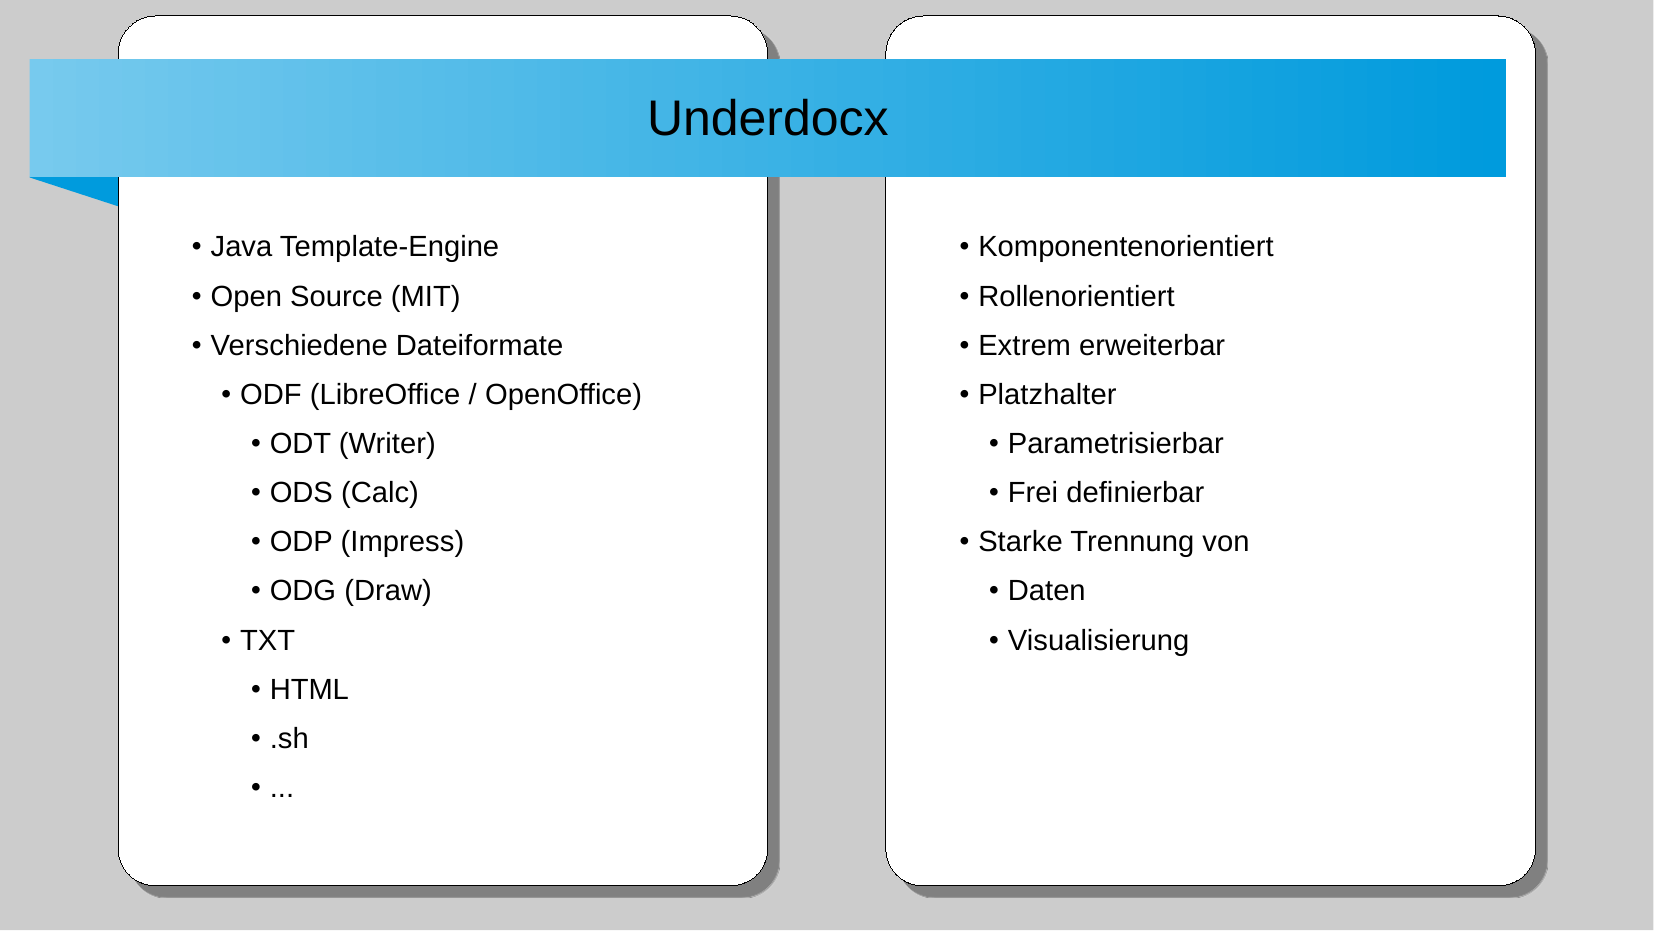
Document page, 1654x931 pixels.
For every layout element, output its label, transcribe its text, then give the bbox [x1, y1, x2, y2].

text_box  Komponentenorientiert  Rollenorientiert  Extrem erweiterbar  Platzhalter  Parametrisierbar  Frei definierbar  Starke Trennung von  Daten  Visualisierung [944, 206, 1477, 861]
title Underdocx [29, 59, 1506, 178]
text_box  Java Template-Engine  Open Source (MIT)  Verschiedene Dateiformate  ODF (LibreOffice / OpenOffice)  ODT (Writer)  ODS (Calc)  ODP (Impress)  ODG (Draw)  TXT  HTML  .sh  ... [177, 206, 709, 861]
